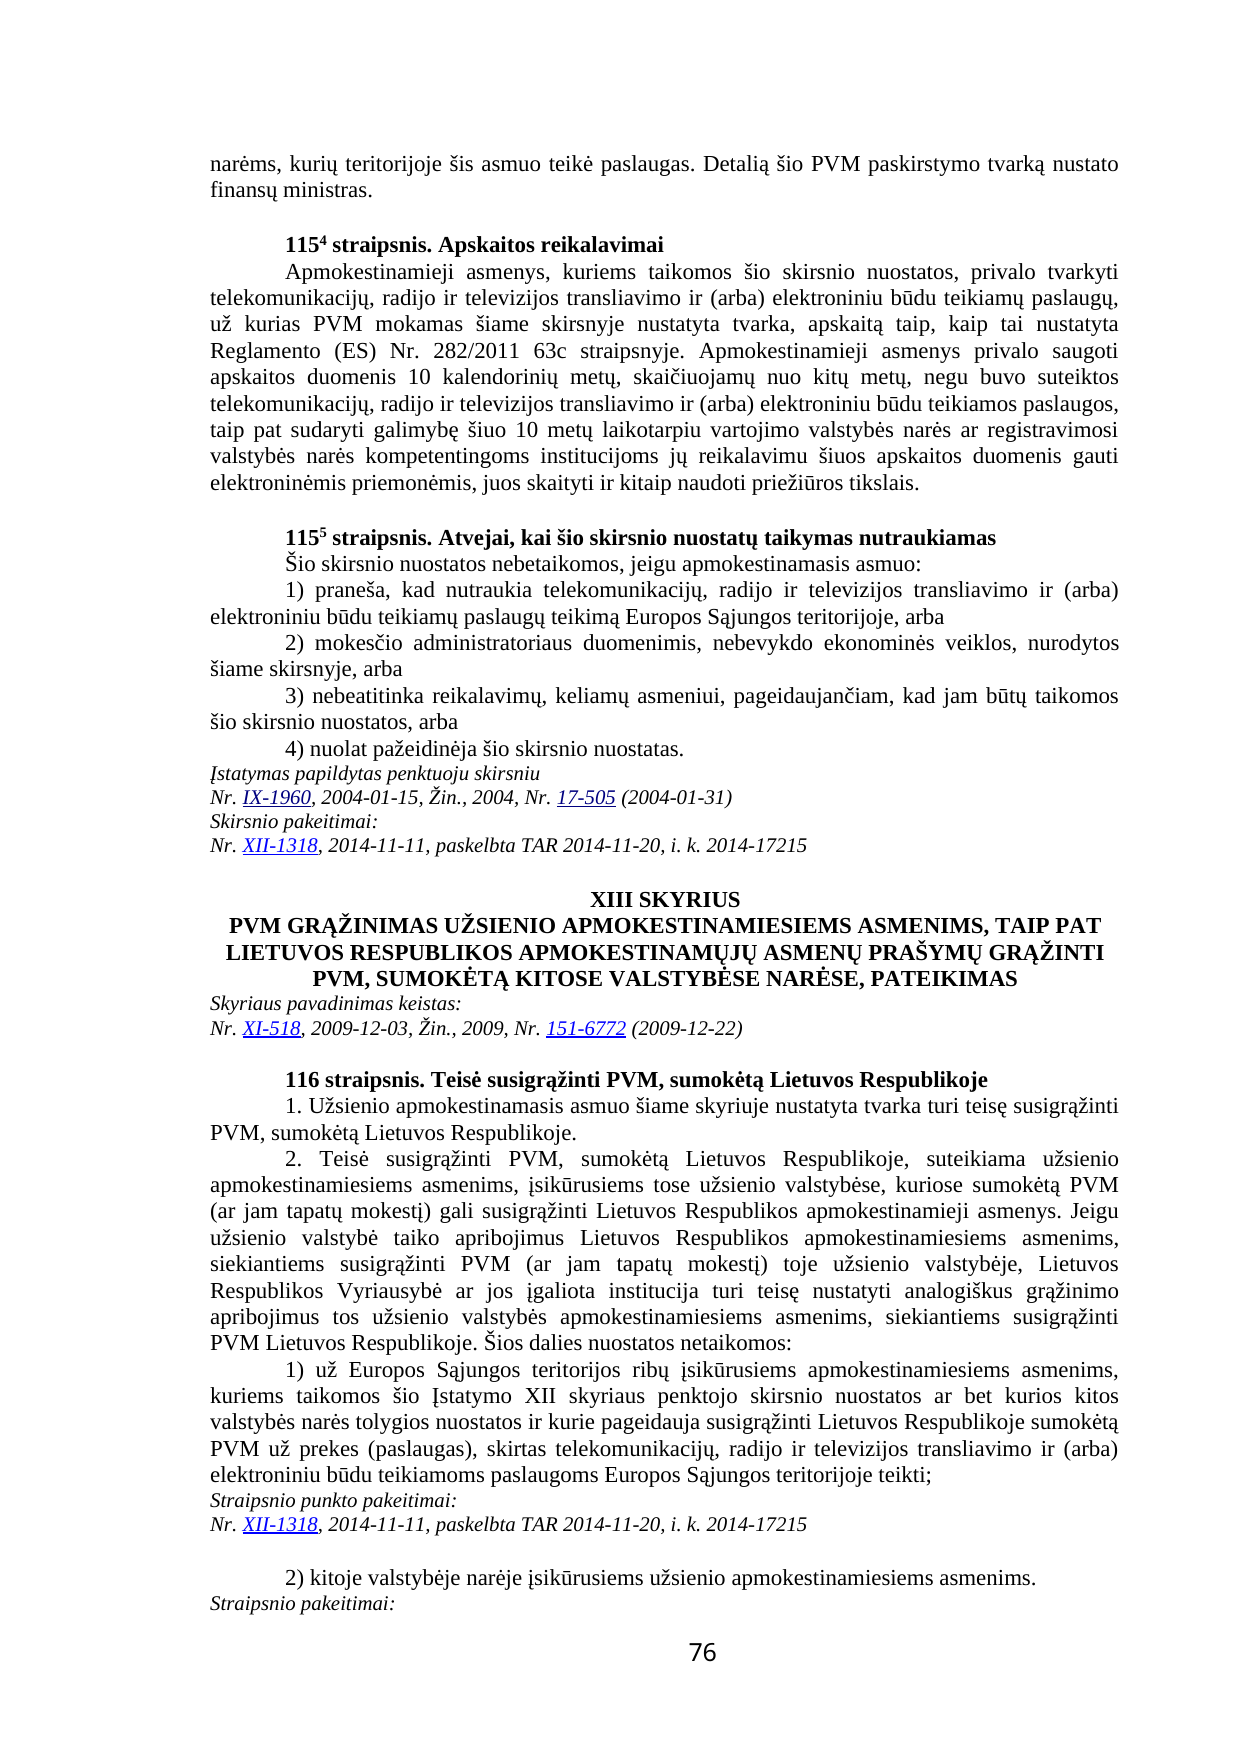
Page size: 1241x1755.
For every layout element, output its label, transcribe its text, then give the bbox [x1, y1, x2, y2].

text narėms, kurių teritorijoje šis asmuo teikė paslaugas. Detalią šio PVM paskirstymo tvarką nustato finansų ministras. [210, 150, 1120, 203]
text Skyriaus pavadinimas keistas: [210, 991, 1120, 1015]
text Nr. IX-1960, 2004-01-15, Žin., 2004, Nr. 17-505 (2004-01-31) [210, 785, 1120, 809]
text Nr. XII-1318, 2014-11-11, paskelbta TAR 2014-11-20, i. k. 2014-17215 [210, 1512, 1120, 1536]
text 1155 straipsnis. Atvejai, kai šio skirsnio nuostatų taikymas nutraukiamas [210, 524, 1120, 550]
text PVM GRĄŽINIMAS UŽSIENIO APMOKESTINAMIESIEMS ASMENIMS, TAIP PAT LIETUVOS RESPUBLIKOS APMOKESTINAMŲJŲ ASMENŲ PRAŠYMŲ GRĄŽINTI PVM, SUMOKĖTĄ KITOSE VALSTYBĖSE NARĖSE, PATEIKIMAS [210, 912, 1120, 991]
text Straipsnio pakeitimai: [210, 1591, 1120, 1615]
text Skirsnio pakeitimai: [210, 809, 1120, 833]
text XIII SKYRIUS [210, 886, 1120, 912]
text Nr. XI-518, 2009-12-03, Žin., 2009, Nr. 151-6772 (2009-12-22) [210, 1015, 1120, 1039]
text 3) nebeatitinka reikalavimų, keliamų asmeniui, pageidaujančiam, kad jam būtų taikomos šio skirsnio nuostatos, arba [210, 682, 1120, 734]
text Įstatymas papildytas penktuoju skirsniu [210, 761, 1120, 785]
text 1) už Europos Sąjungos teritorijos ribų įsikūrusiems apmokestinamiesiems asmenims, kuriems taikomos šio Įstatymo XII skyriaus penktojo skirsnio nuostatos ar bet kurios kitos valstybės narės tolygios nuostatos ir kurie pageidauja susigrąžinti Lietuvos Respublikoje sumokėtą PVM už prekes (paslaugas), skirtas telekomunikacijų, radijo ir televizijos transliavimo ir (arba) elektroniniu būdu teikiamoms paslaugoms Europos Sąjungos teritorijoje teikti; [210, 1356, 1120, 1487]
text 1154 straipsnis. Apskaitos reikalavimai [210, 231, 1120, 258]
text 2) mokesčio administratoriaus duomenimis, nebevykdo ekonominės veiklos, nurodytos šiame skirsnyje, arba [210, 629, 1120, 682]
text 1) praneša, kad nutraukia telekomunikacijų, radijo ir televizijos transliavimo ir (arba) elektroniniu būdu teikiamų paslaugų teikimą Europos Sąjungos teritorijoje, arba [210, 576, 1120, 629]
text Straipsnio punkto pakeitimai: [210, 1487, 1120, 1512]
text 1. Užsienio apmokestinamasis asmuo šiame skyriuje nustatyta tvarka turi teisę susigrąžinti PVM, sumokėtą Lietuvos Respublikoje. [210, 1092, 1120, 1145]
text 116 straipsnis. Teisė susigrąžinti PVM, sumokėtą Lietuvos Respublikoje [210, 1066, 1120, 1092]
text Šio skirsnio nuostatos nebetaikomos, jeigu apmokestinamasis asmuo: [210, 550, 1120, 576]
text Apmokestinamieji asmenys, kuriems taikomos šio skirsnio nuostatos, privalo tvarkyti telekomunikacijų, radijo ir televizijos transliavimo ir (arba) elektroniniu būdu teikiamų paslaugų, už kurias PVM mokamas šiame skirsnyje nustatyta tvarka, apskaitą taip, kaip tai nustatyta Reglamento (ES) Nr. 282/2011 63c straipsnyje. Apmokestinamieji asmenys privalo saugoti apskaitos duomenis 10 kalendorinių metų, skaičiuojamų nuo kitų metų, negu buvo suteiktos telekomunikacijų, radijo ir televizijos transliavimo ir (arba) elektroniniu būdu teikiamos paslaugos, taip pat sudaryti galimybę šiuo 10 metų laikotarpiu vartojimo valstybės narės ar registravimosi valstybės narės kompetentingoms institucijoms jų reikalavimu šiuos apskaitos duomenis gauti elektroninėmis priemonėmis, juos skaityti ir kitaip naudoti priežiūros tikslais. [210, 258, 1120, 495]
text 2. Teisė susigrąžinti PVM, sumokėtą Lietuvos Respublikoje, suteikiama užsienio apmokestinamiesiems asmenims, įsikūrusiems tose užsienio valstybėse, kuriose sumokėtą PVM (ar jam tapatų mokestį) gali susigrąžinti Lietuvos Respublikos apmokestinamieji asmenys. Jeigu užsienio valstybė taiko apribojimus Lietuvos Respublikos apmokestinamiesiems asmenims, siekiantiems susigrąžinti PVM (ar jam tapatų mokestį) toje užsienio valstybėje, Lietuvos Respublikos Vyriausybė ar jos įgaliota institucija turi teisę nustatyti analogiškus grąžinimo apribojimus tos užsienio valstybės apmokestinamiesiems asmenims, siekiantiems susigrąžinti PVM Lietuvos Respublikoje. Šios dalies nuostatos netaikomos: [210, 1145, 1120, 1356]
text 4) nuolat pažeidinėja šio skirsnio nuostatas. [210, 734, 1120, 761]
text 2) kitoje valstybėje narėje įsikūrusiems užsienio apmokestinamiesiems asmenims. [210, 1564, 1120, 1591]
text Nr. XII-1318, 2014-11-11, paskelbta TAR 2014-11-20, i. k. 2014-17215 [210, 833, 1120, 857]
